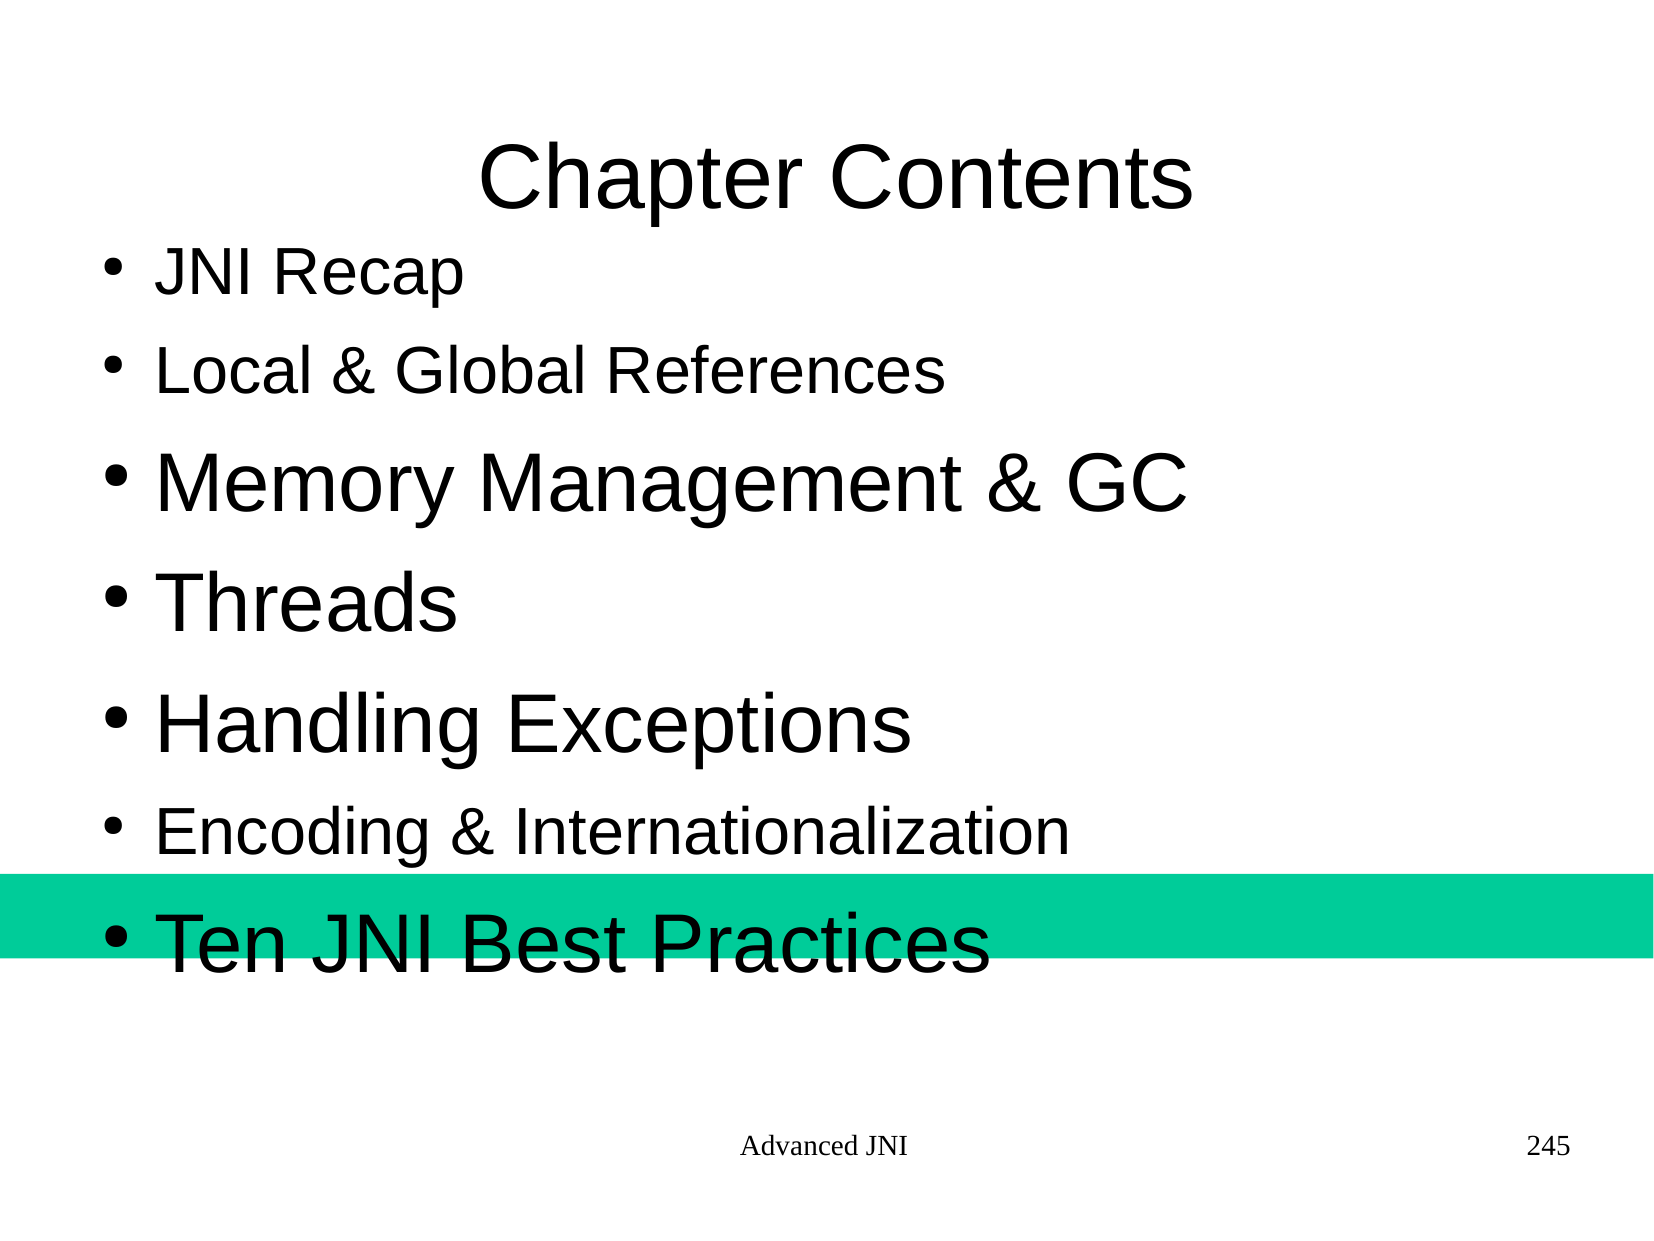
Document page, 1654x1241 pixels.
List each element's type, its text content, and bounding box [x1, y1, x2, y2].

title Chapter Contents [68, 103, 1599, 220]
list JNI Recap Local & Global References Memory Management & GC Threads Handling Exceptions Encoding & Internationalization Ten JNI Best Practices [68, 220, 1599, 1130]
